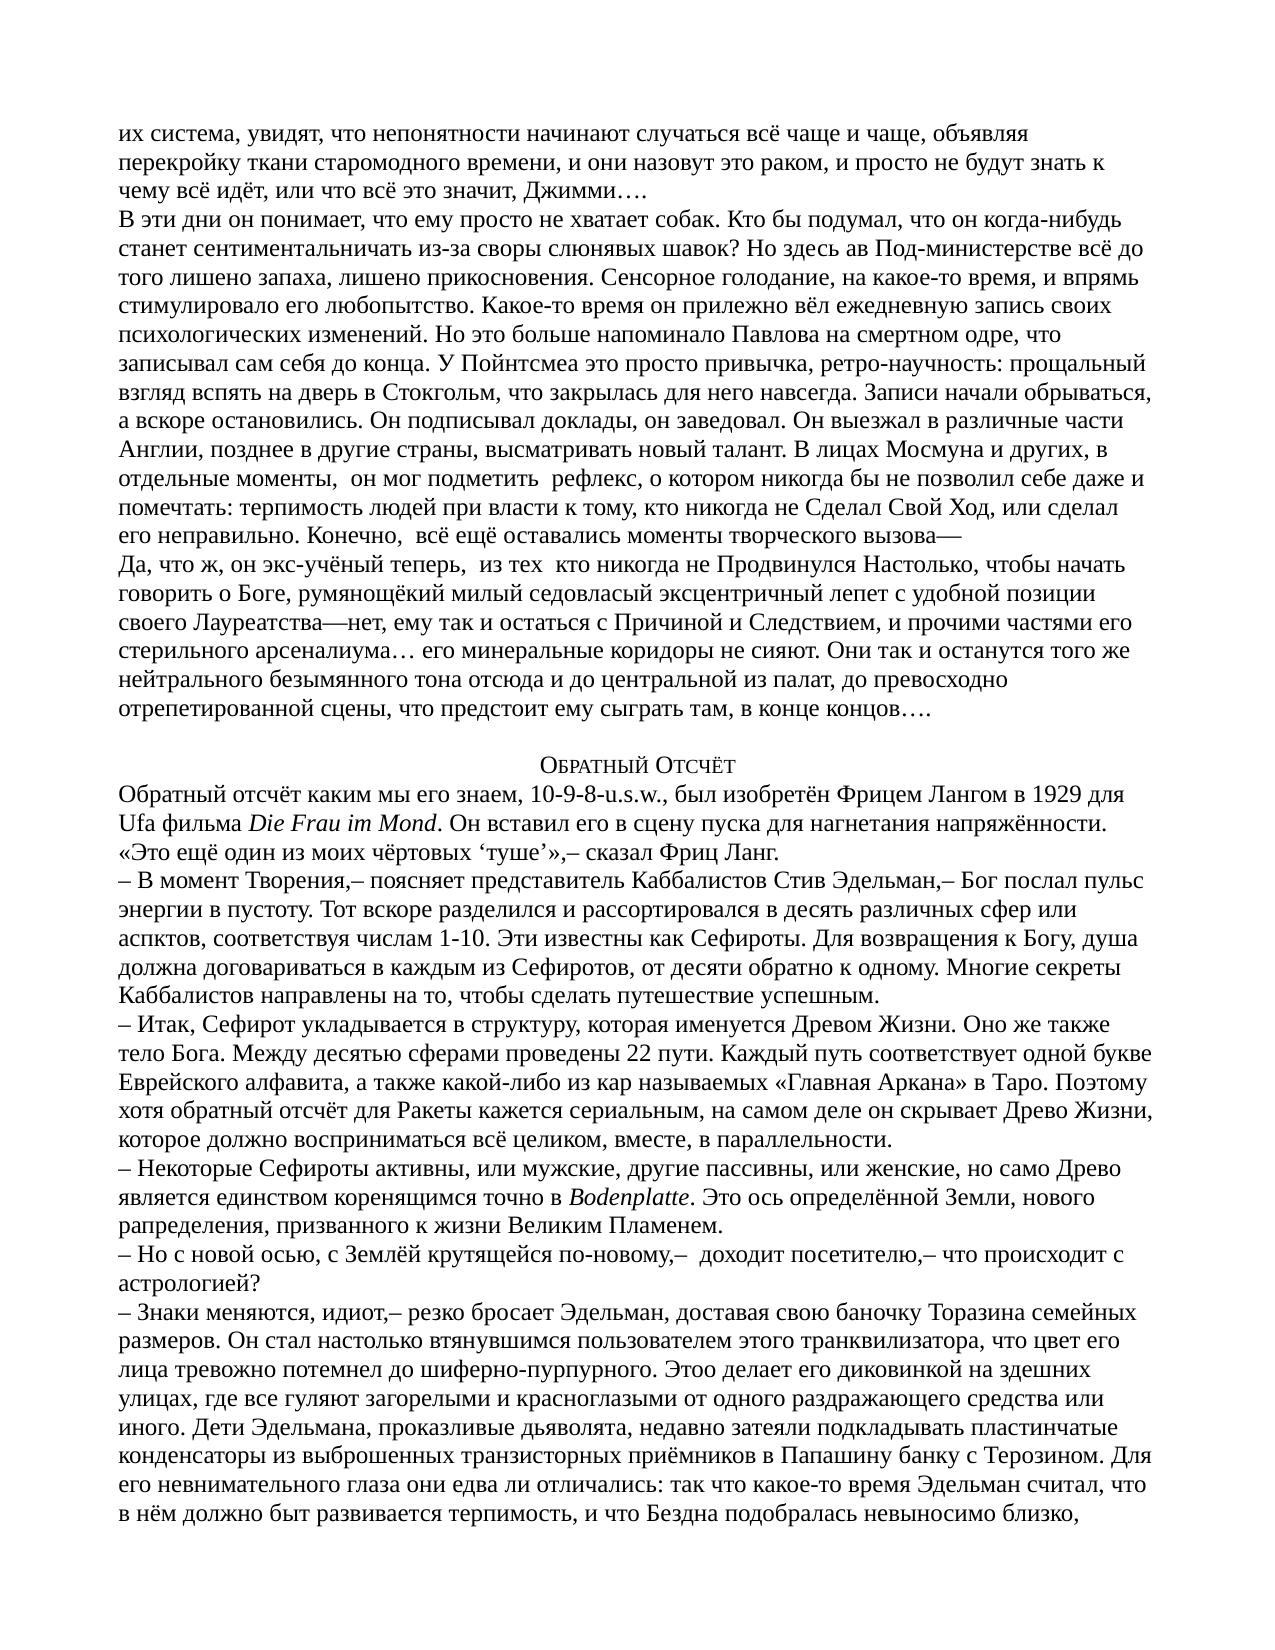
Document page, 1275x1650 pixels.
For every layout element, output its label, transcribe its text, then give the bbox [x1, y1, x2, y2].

text – Знаки меняются, идиот,– резко бросает Эдельман, доставая свою баночку Торазина семейных размеров. Он стал настолько втянувшимся пользователем этого транквилизатора, что цвет его лица тревожно потемнел до шиферно-пурпурного. Этоо делает его диковинкой на здешних улицах, где все гуляют загорелыми и красноглазыми от одного раздражающего средства или иного. Дети Эдельмана, проказливые дьяволята, недавно затеяли подкладывать пластинчатые конденсаторы из выброшенных транзисторных приёмников в Папашину банку с Терозином. Для его невнимательного глаза они едва ли отличались: так что какое-то время Эдельман считал, что в нём должно быт развивается терпимость, и что Бездна подобралась невыносимо близко, [118, 1297, 1157, 1527]
text – Но с новой осью, с Землёй крутящейся по-новому,– доходит посетителю,– что происходит с астрологией? [118, 1239, 1157, 1297]
text – Некоторые Сефироты активны, или мужские, другие пассивны, или женские, но само Древо является единством коренящимся точно в Bodenplatte. Это ось определённой Земли, нового рапределения, призванного к жизни Великим Пламенем. [118, 1153, 1157, 1239]
text Обратный отсчёт каким мы его знаем, 10-9-8-u.s.w., был изобретён Фрицем Лангом в 1929 для Ufa фильма Die Frau im Mond. Он вставил его в сцену пуска для нагнетания напряжённости. «Это ещё один из моих чёртовых ‘туше’»,– сказал Фриц Ланг. [118, 779, 1157, 866]
text Обратный Отсчёт [118, 751, 1157, 779]
text – В момент Творения,– поясняет представитель Каббалистов Стив Эдельман,– Бог послал пульс энергии в пустоту. Тот вскоре разделился и рассортировался в десять различных сфер или аспктов, соответствуя числам 1-10. Эти известны как Сефироты. Для возвращения к Богу, душа должна договариваться в каждым из Сефиротов, от десяти обратно к одному. Многие секреты Каббалистов направлены на то, чтобы сделать путешествие успешным. [118, 866, 1157, 1009]
text В эти дни он понимает, что ему просто не хватает собак. Кто бы подумал, что он когда-нибудь станет сентиментальничать из-за своры слюнявых шавок? Но здесь ав Под-министерстве всё до того лишено запаха, лишено прикосновения. Сенсорное голодание, на какое-то время, и впрямь стимулировало его любопытство. Какое-то время он прилежно вёл ежедневную запись своих психологических изменений. Но это больше напоминало Павлова на смертном одре, что записывал сам себя до конца. У Пойнтсмеа это просто привычка, ретро-научность: прощальный взгляд вспять на дверь в Стокгольм, что закрылась для него навсегда. Записи начали обрываться, а вскоре остановились. Он подписывал доклады, он заведовал. Он выезжал в различные части Англии, позднее в другие страны, высматривать новый талант. В лицах Мосмуна и других, в отдельные моменты, он мог подметить рефлекс, о котором никогда бы не позволил себе даже и помечтать: терпимость людей при власти к тому, кто никогда не Сделал Свой Ход, или сделал его неправильно. Конечно, всё ещё оставались моменты творческого вызова— [118, 204, 1157, 549]
text – Итак, Сефирот укладывается в структуру, которая именуется Древом Жизни. Оно же также тело Бога. Между десятью сферами проведены 22 пути. Каждый путь соответствует одной букве Еврейского алфавита, а также какой-либо из кар называемых «Главная Аркана» в Таро. Поэтому хотя обратный отсчёт для Ракеты кажется сериальным, на самом деле он скрывает Древо Жизни, которое должно восприниматься всё целиком, вместе, в параллельности. [118, 1009, 1157, 1153]
text Да, что ж, он экс-учёный теперь, из тех кто никогда не Продвинулся Настолько, чтобы начать говорить о Боге, румянощёкий милый седовласый эксцентричный лепет с удобной позиции своего Лауреатства—нет, ему так и остаться с Причиной и Следствием, и прочими частями его стерильного арсеналиума… его минеральные коридоры не сияют. Они так и останутся того же нейтрального безымянного тона отсюда и до центральной из палат, до превосходно отрепетированной сцены, что предстоит ему сыграть там, в конце концов…. [118, 549, 1157, 722]
text их система, увидят, что непонятности начинают случаться всё чаще и чаще, объявляя перекройку ткани старомодного времени, и они назовут это раком, и просто не будут знать к чему всё идёт, или что всё это значит, Джимми…. [118, 118, 1157, 204]
